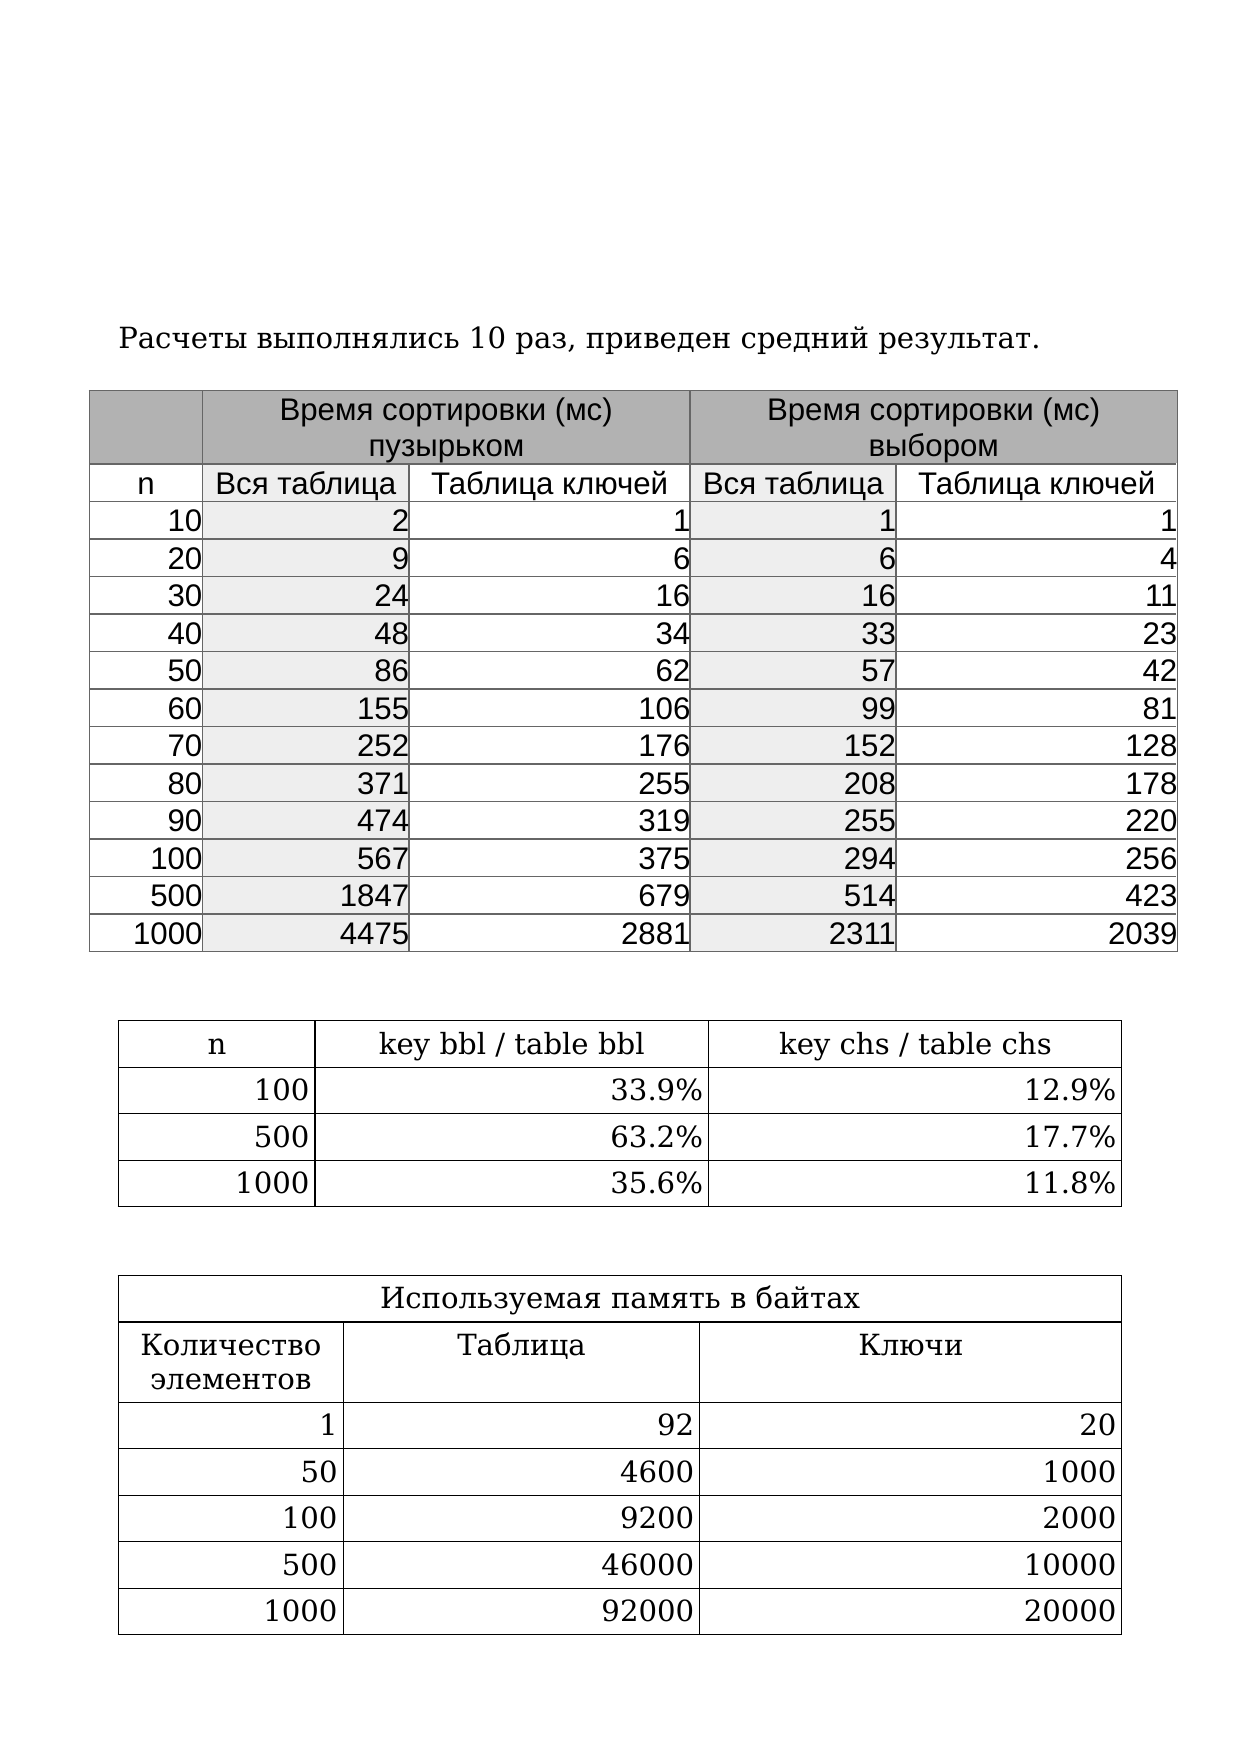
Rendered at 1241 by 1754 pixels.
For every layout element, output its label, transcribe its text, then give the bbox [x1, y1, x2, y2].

table_header Время сортировки (мс) выбором [691, 391, 1177, 463]
table_header n [119, 1021, 314, 1067]
table_cell 16 [691, 577, 895, 613]
table_cell 176 [410, 727, 689, 763]
table_cell 100 [119, 1496, 343, 1541]
table_cell 50 [119, 1449, 343, 1495]
table_cell 63.2% [316, 1114, 708, 1159]
table_cell 514 [691, 877, 895, 913]
table_cell 40 [90, 615, 202, 651]
table_cell 375 [410, 840, 689, 876]
table_cell 1847 [203, 877, 408, 913]
table_cell 92 [344, 1403, 699, 1448]
table_cell 100 [90, 840, 202, 876]
table_cell 30 [90, 577, 202, 613]
table_cell 220 [897, 801, 1177, 838]
table_cell 294 [691, 840, 895, 876]
table_cell 1 [410, 502, 689, 538]
table_cell 46000 [344, 1542, 699, 1588]
table_cell 23 [897, 613, 1177, 651]
table_cell 24 [203, 577, 408, 613]
table_cell 2311 [691, 915, 895, 951]
table_cell 500 [90, 877, 202, 913]
table_cell 6 [691, 540, 895, 576]
table_header [90, 391, 202, 463]
table_header Используемая память в байтах [119, 1276, 1121, 1321]
table_cell 11.8% [709, 1161, 1121, 1206]
table_cell 81 [897, 688, 1177, 726]
table_cell 4475 [203, 915, 408, 951]
table_cell 35.6% [316, 1161, 708, 1206]
table_cell Количество элементов [119, 1323, 343, 1402]
table_cell 50 [90, 652, 202, 688]
table_cell 20 [90, 540, 202, 576]
table_cell Таблица ключей [897, 463, 1177, 501]
table_cell 86 [203, 652, 408, 688]
table_cell 4 [897, 538, 1177, 576]
table_cell 92000 [344, 1589, 699, 1634]
table_cell 1000 [700, 1449, 1121, 1495]
table_cell 1 [897, 501, 1177, 538]
table_cell 155 [203, 690, 408, 726]
table_cell 152 [691, 727, 895, 763]
table_cell 16 [410, 577, 689, 613]
table_cell 255 [691, 802, 895, 838]
table_cell 255 [410, 765, 689, 801]
table_cell 500 [119, 1114, 314, 1159]
table_cell 9200 [344, 1496, 699, 1541]
table_cell 2881 [410, 915, 689, 951]
table_cell 48 [203, 615, 408, 651]
table_cell 80 [90, 765, 202, 801]
table_cell 99 [691, 690, 895, 726]
table_cell Таблица [344, 1323, 699, 1402]
table_cell Вся таблица [203, 465, 408, 501]
table_cell 1000 [119, 1589, 343, 1634]
table_cell 10000 [700, 1542, 1121, 1588]
table_cell 500 [119, 1542, 343, 1588]
table_cell 20000 [700, 1589, 1121, 1634]
table_cell 567 [203, 840, 408, 876]
table_cell 1000 [90, 915, 202, 951]
table_cell 1 [691, 502, 895, 538]
table_cell 10 [90, 502, 202, 538]
table_cell Вся таблица [691, 465, 895, 501]
table_cell 17.7% [709, 1114, 1121, 1159]
table_cell 33 [691, 615, 895, 651]
table_header Время сортировки (мс) пузырьком [203, 391, 689, 463]
table_cell Ключи [700, 1323, 1121, 1402]
table_cell 371 [203, 765, 408, 801]
table_cell 70 [90, 727, 202, 763]
table_cell 256 [897, 838, 1177, 876]
table_cell 106 [410, 690, 689, 726]
table_cell 100 [119, 1068, 314, 1113]
table_cell 62 [410, 652, 689, 688]
table_cell 208 [691, 765, 895, 801]
table_cell 9 [203, 540, 408, 576]
table_cell 2000 [700, 1496, 1121, 1541]
table_cell 20 [700, 1403, 1121, 1448]
table_cell 319 [410, 802, 689, 838]
table_cell 33.9% [316, 1068, 708, 1113]
table_cell 423 [897, 876, 1177, 913]
table_cell Таблица ключей [410, 465, 689, 501]
table_cell 42 [897, 651, 1177, 688]
table_cell 1 [119, 1403, 343, 1448]
table_cell 57 [691, 652, 895, 688]
table_header key bbl / table bbl [316, 1021, 708, 1067]
table_cell 6 [410, 540, 689, 576]
table_cell 60 [90, 690, 202, 726]
table_cell 2039 [897, 913, 1177, 951]
table_cell n [90, 465, 202, 501]
table_cell 1000 [119, 1161, 314, 1206]
table_cell 252 [203, 727, 408, 763]
table_cell 128 [897, 726, 1177, 763]
table_cell 474 [203, 802, 408, 838]
table_cell 679 [410, 877, 689, 913]
text Расчеты выполнялись 10 раз, приведен средний результат. [118, 322, 1122, 356]
table_cell 34 [410, 615, 689, 651]
table_cell 12.9% [709, 1068, 1121, 1113]
table_cell 4600 [344, 1449, 699, 1495]
table_cell 178 [897, 763, 1177, 801]
table_cell 90 [90, 802, 202, 838]
table_cell 11 [897, 576, 1177, 613]
table_cell 2 [203, 502, 408, 538]
table_header key chs / table chs [709, 1021, 1121, 1067]
